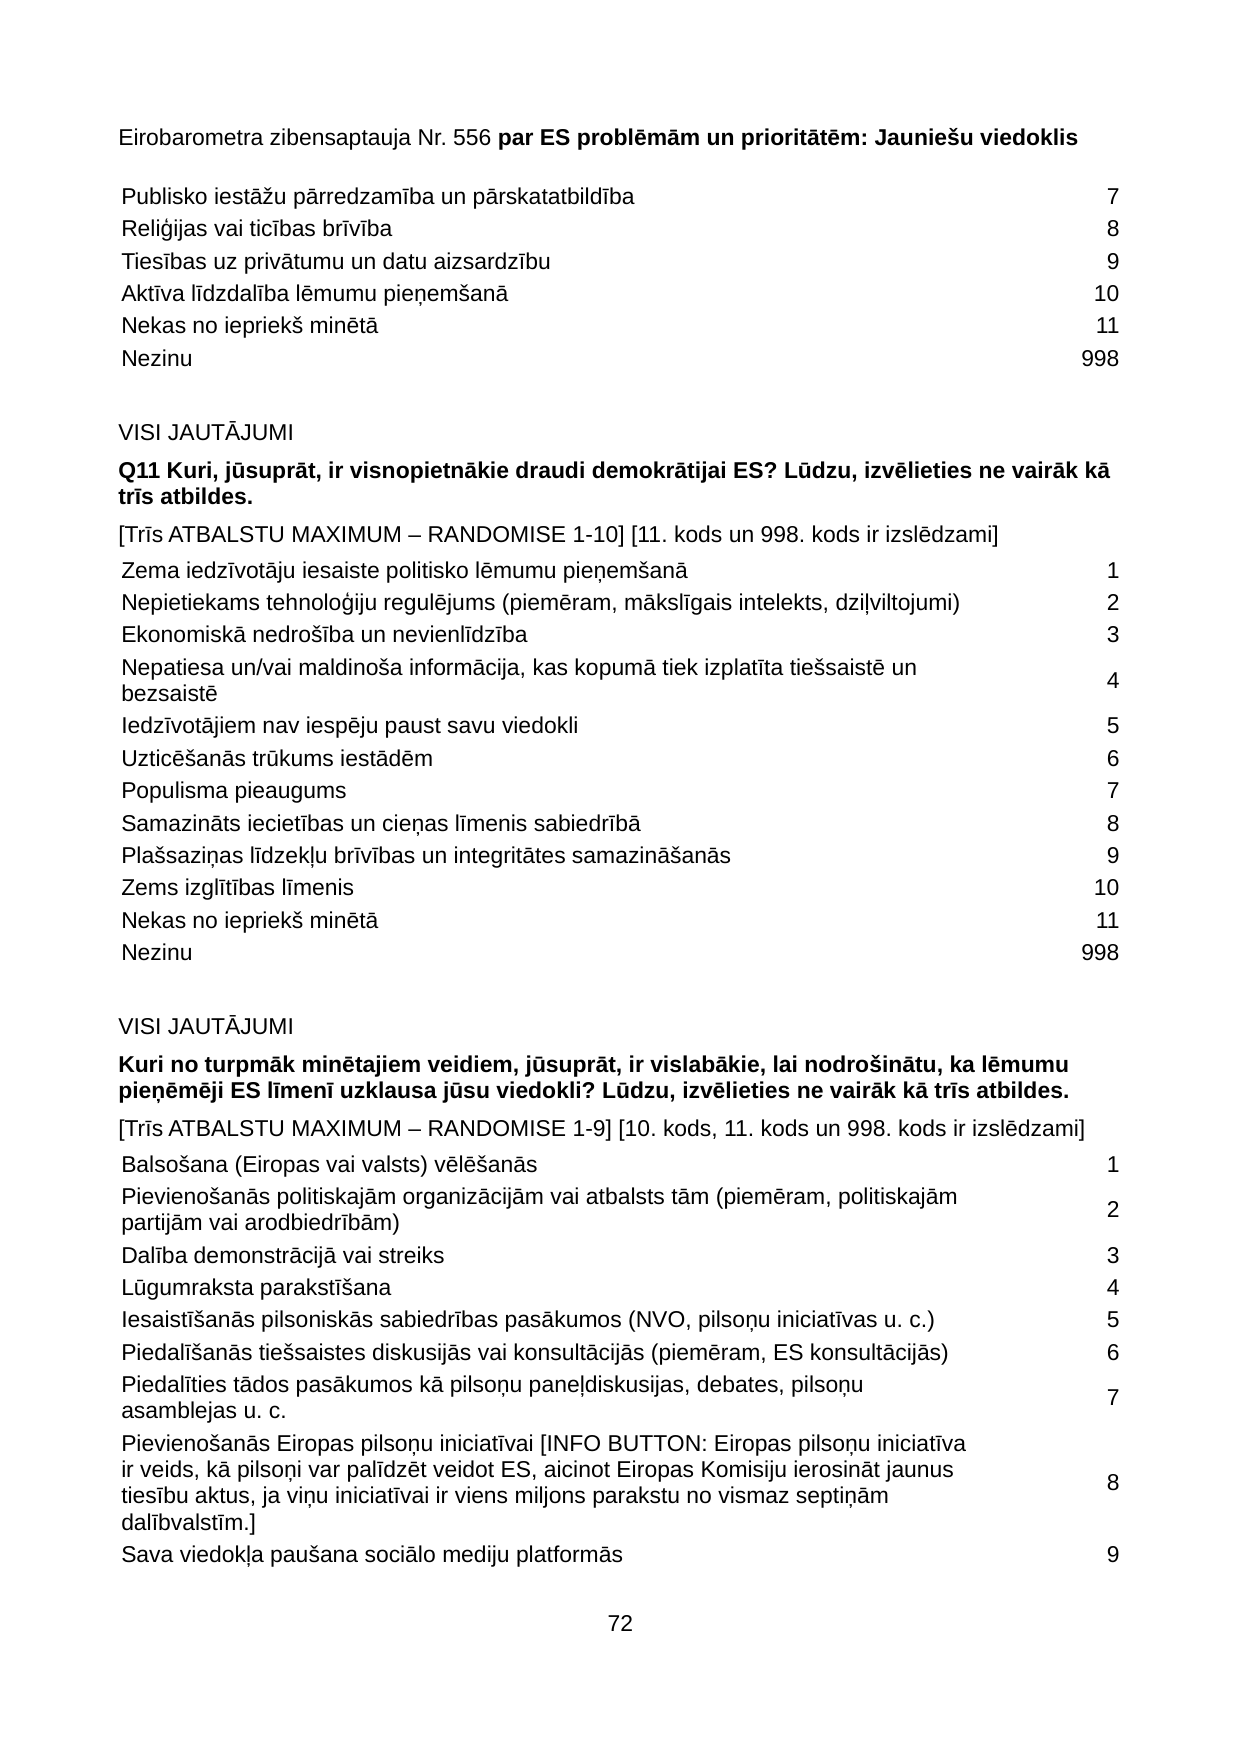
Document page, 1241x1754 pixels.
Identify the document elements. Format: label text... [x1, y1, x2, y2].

table_cell Publisko iestāžu pārredzamība un pārskatatbildība [118, 180, 986, 212]
table_cell 7 [986, 180, 1122, 212]
table_cell 4 [986, 651, 1122, 709]
table_cell 9 [986, 839, 1122, 871]
text [Trīs ATBALSTU MAXIMUM – RANDOMISE 1-9] [10. kods, 11. kods un 998. kods ir izslēdzami] [118, 1115, 1122, 1142]
table_cell Nepietiekams tehnoloģiju regulējums (piemēram, mākslīgais intelekts, dziļviltojumi) [118, 586, 986, 618]
table_cell 4 [986, 1271, 1122, 1303]
table_cell Lūgumraksta parakstīšana [118, 1271, 986, 1303]
table_cell 7 [986, 774, 1122, 806]
table_cell 9 [986, 245, 1122, 277]
table_cell 8 [986, 212, 1122, 245]
table_header 1 [986, 1148, 1122, 1180]
table_cell 3 [986, 1239, 1122, 1271]
table_cell 6 [986, 742, 1122, 774]
table_cell Dalība demonstrācijā vai streiks [118, 1239, 986, 1271]
table_cell Plašsaziņas līdzekļu brīvības un integritātes samazināšanās [118, 839, 986, 871]
text Kuri no turpmāk minētajiem veidiem, jūsuprāt, ir vislabākie, lai nodrošinātu, ka lēmumu pieņēmēji ES līmenī uzklausa jūsu viedokli? Lūdzu, izvēlieties ne vairāk kā trīs atbildes. [118, 1051, 1122, 1103]
table_cell 2 [986, 586, 1122, 618]
table_cell 7 [986, 1368, 1122, 1427]
table_cell 8 [986, 1427, 1122, 1538]
table_cell Piedalīties tādos pasākumos kā pilsoņu paneļdiskusijas, debates, pilsoņu asamblejas u. c. [118, 1368, 986, 1427]
table_cell Iedzīvotājiem nav iespēju paust savu viedokli [118, 709, 986, 742]
table_cell Nepatiesa un/vai maldinoša informācija, kas kopumā tiek izplatīta tiešsaistē un bezsaistē [118, 651, 986, 709]
table_cell 10 [986, 871, 1122, 904]
table_cell Aktīva līdzdalība lēmumu pieņemšanā [118, 277, 986, 309]
table_cell 11 [986, 310, 1122, 342]
table_header Balsošana (Eiropas vai valsts) vēlēšanās [118, 1148, 986, 1180]
table_cell Samazināts iecietības un cieņas līmenis sabiedrībā [118, 806, 986, 839]
text [Trīs ATBALSTU MAXIMUM – RANDOMISE 1-10] [11. kods un 998. kods ir izslēdzami] [118, 521, 1122, 548]
table_cell 2 [986, 1180, 1122, 1239]
table_cell Sava viedokļa paušana sociālo mediju platformās [118, 1538, 986, 1570]
table_cell Zems izglītības līmenis [118, 871, 986, 904]
table_cell 998 [986, 342, 1122, 374]
table_cell Reliģijas vai ticības brīvība [118, 212, 986, 245]
table_cell 8 [986, 806, 1122, 839]
table_cell 5 [986, 709, 1122, 742]
table_cell Pievienošanās politiskajām organizācijām vai atbalsts tām (piemēram, politiskajām partijām vai arodbiedrībām) [118, 1180, 986, 1239]
table_cell Piedalīšanās tiešsaistes diskusijās vai konsultācijās (piemēram, ES konsultācijās) [118, 1336, 986, 1368]
table_cell 11 [986, 904, 1122, 936]
table_cell Iesaistīšanās pilsoniskās sabiedrības pasākumos (NVO, pilsoņu iniciatīvas u. c.) [118, 1304, 986, 1336]
text Q11 Kuri, jūsuprāt, ir visnopietnākie draudi demokrātijai ES? Lūdzu, izvēlieties ne vairāk kā trīs atbildes. [118, 457, 1122, 509]
table_header 1 [986, 554, 1122, 586]
table_cell 6 [986, 1336, 1122, 1368]
table_cell 5 [986, 1304, 1122, 1336]
table_cell Nezinu [118, 936, 986, 968]
table_cell Pievienošanās Eiropas pilsoņu iniciatīvai [INFO BUTTON: Eiropas pilsoņu iniciatīva ir veids, kā pilsoņi var palīdzēt veidot ES, aicinot Eiropas Komisiju ierosināt jaunus tiesību aktus, ja viņu iniciatīvai ir viens miljons parakstu no vismaz septiņām dalībvalstīm.] [118, 1427, 986, 1538]
text VISI JAUTĀJUMI [118, 418, 1122, 445]
table_cell Ekonomiskā nedrošība un nevienlīdzība [118, 618, 986, 651]
table_cell Populisma pieaugums [118, 774, 986, 806]
text VISI JAUTĀJUMI [118, 1013, 1122, 1039]
table_cell Nezinu [118, 342, 986, 374]
table_cell Tiesības uz privātumu un datu aizsardzību [118, 245, 986, 277]
table_cell 9 [986, 1538, 1122, 1570]
table_cell 3 [986, 618, 1122, 651]
table_cell Nekas no iepriekš minētā [118, 904, 986, 936]
table_header Zema iedzīvotāju iesaiste politisko lēmumu pieņemšanā [118, 554, 986, 586]
table_cell 998 [986, 936, 1122, 968]
table_cell Nekas no iepriekš minētā [118, 310, 986, 342]
table_cell 10 [986, 277, 1122, 309]
table_cell Uzticēšanās trūkums iestādēm [118, 742, 986, 774]
